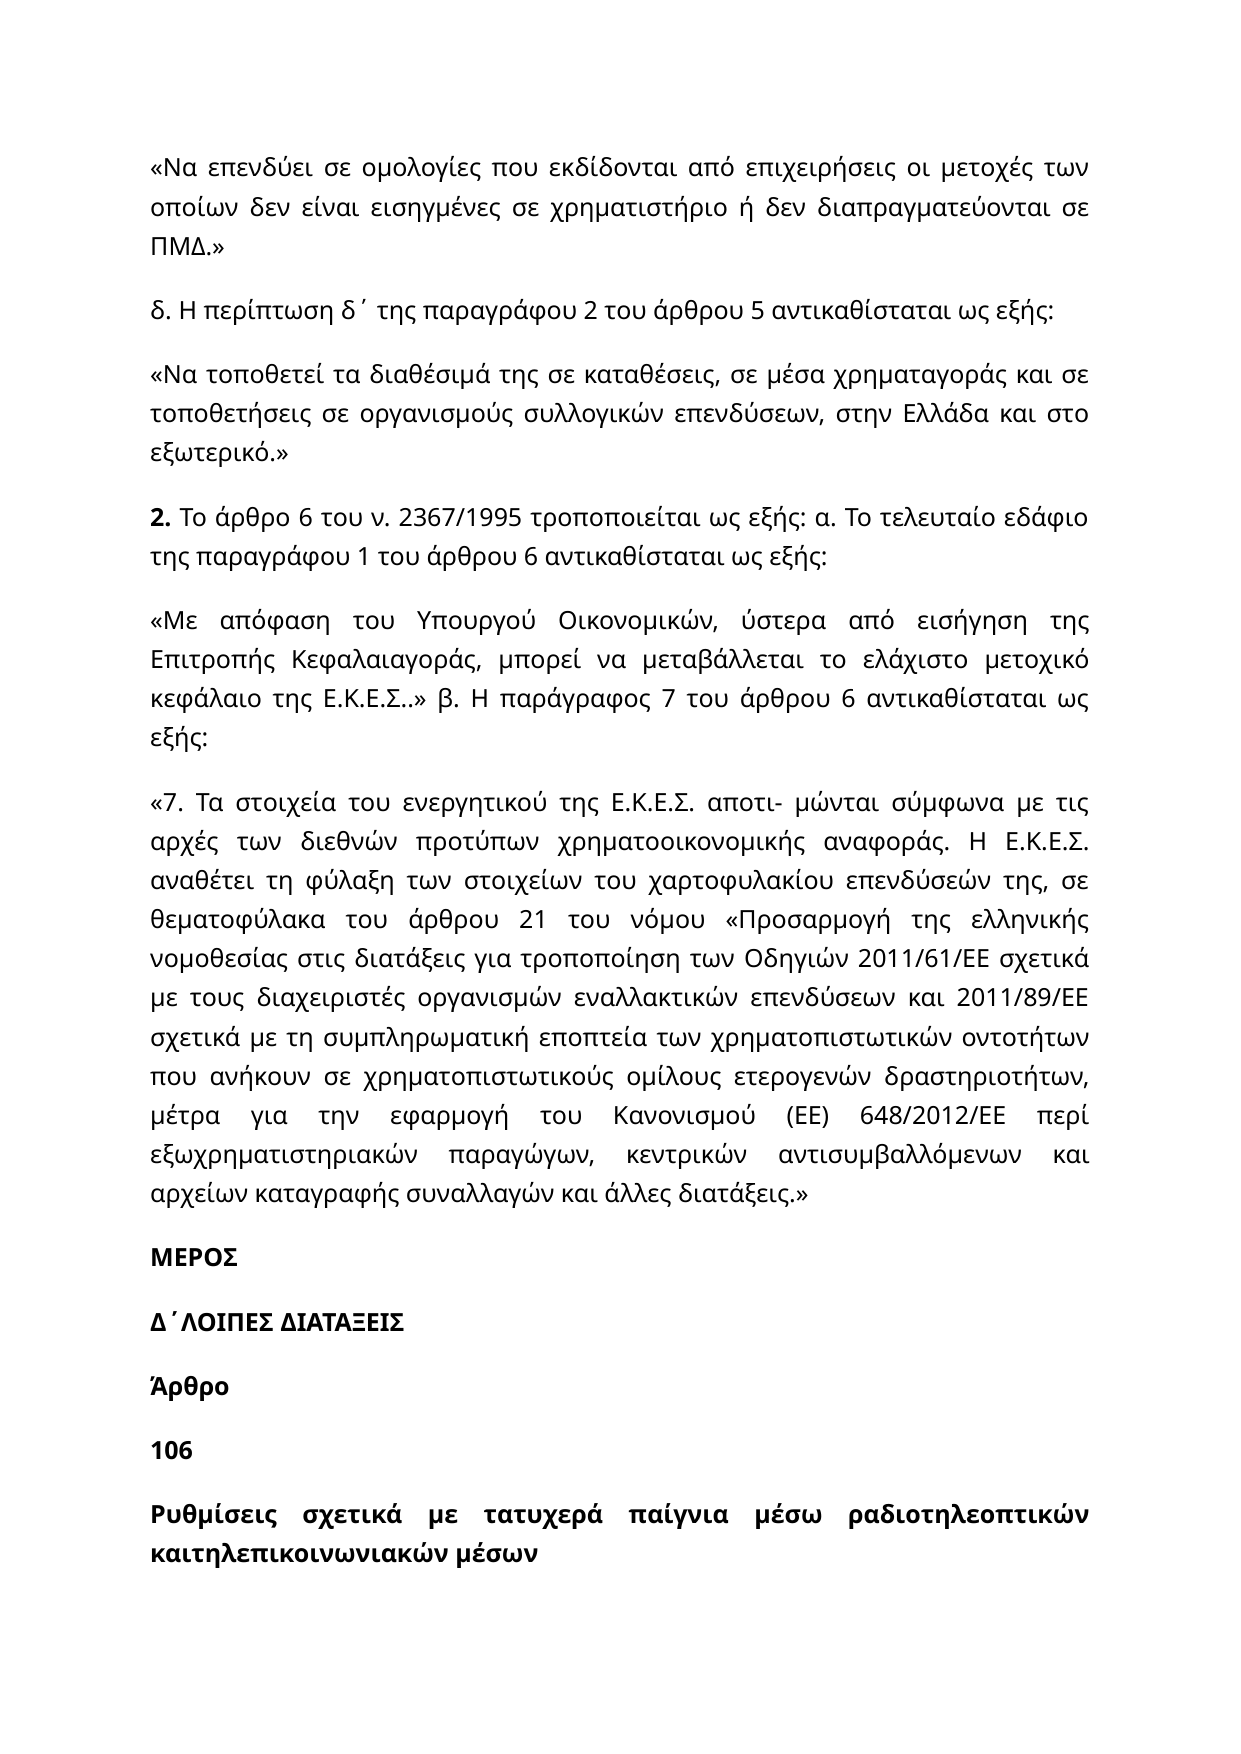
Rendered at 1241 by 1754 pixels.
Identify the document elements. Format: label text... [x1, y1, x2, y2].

text 2. Το άρθρο 6 του ν. 2367/1995 τροποποιείται ως εξής: α. Το τελευταίο εδάφιο της παραγράφου 1 του άρθρου 6 αντικαθίσταται ως εξής: [150, 499, 1090, 572]
text «Να επενδύει σε ομολογίες που εκδίδονται από επιχειρήσεις οι μετοχές των οποίων δεν είναι εισηγμένες σε χρηματιστήριο ή δεν διαπραγματεύονται σε ΠΜΔ.» [150, 150, 1090, 262]
text «7. Τα στοιχεία του ενεργητικού της Ε.Κ.Ε.Σ. αποτι- μώνται σύμφωνα με τις αρχές των διεθνών προτύπων χρηματοοικονομικής αναφοράς. Η Ε.Κ.Ε.Σ. αναθέτει τη φύλαξη των στοιχείων του χαρτοφυλακίου επενδύσεών της, σε θεματοφύλακα του άρθρου 21 του νόμου «Προσαρμογή της ελληνικής νομοθεσίας στις διατάξεις για τροποποίηση των Οδηγιών 2011/61/ΕΕ σχετικά με τους διαχειριστές οργανισμών εναλλακτικών επενδύσεων και 2011/89/ΕΕ σχετικά με τη συμπληρωματική εποπτεία των χρηματοπιστωτικών οντοτήτων που ανήκουν σε χρηματοπιστωτικούς ομίλους ετερογενών δραστηριοτήτων, μέτρα για την εφαρμογή του Κανονισμού (ΕΕ) 648/2012/ΕΕ περί εξωχρηματιστηριακών παραγώγων, κεντρικών αντισυμβαλλόμενων και αρχείων καταγραφής συναλλαγών και άλλες διατάξεις.» [150, 784, 1090, 1210]
text Άρθρο [150, 1368, 1090, 1402]
text «Να τοποθετεί τα διαθέσιμά της σε καταθέσεις, σε μέσα χρηματαγοράς και σε τοποθετήσεις σε οργανισμούς συλλογικών επενδύσεων, στην Ελλάδα και στο εξωτερικό.» [150, 357, 1090, 469]
text δ. Η περίπτωση δ΄ της παραγράφου 2 του άρθρου 5 αντικαθίσταται ως εξής: [150, 292, 1090, 327]
text Ρυθμίσεις σχετικά με τατυχερά παίγνια μέσω ραδιοτηλεοπτικών καιτηλεπικοινωνιακών μέσων [150, 1497, 1090, 1570]
text Δ΄ΛΟΙΠΕΣ ΔΙΑΤΑΞΕΙΣ [150, 1304, 1090, 1338]
text «Με απόφαση του Υπουργού Οικονομικών, ύστερα από εισήγηση της Επιτροπής Κεφαλαιαγοράς, μπορεί να μεταβάλλεται το ελάχιστο μετοχικό κεφάλαιο της Ε.Κ.Ε.Σ..» β. Η παράγραφος 7 του άρθρου 6 αντικαθίσταται ως εξής: [150, 602, 1090, 754]
text ΜΕΡΟΣ [150, 1240, 1090, 1274]
text 106 [150, 1432, 1090, 1467]
